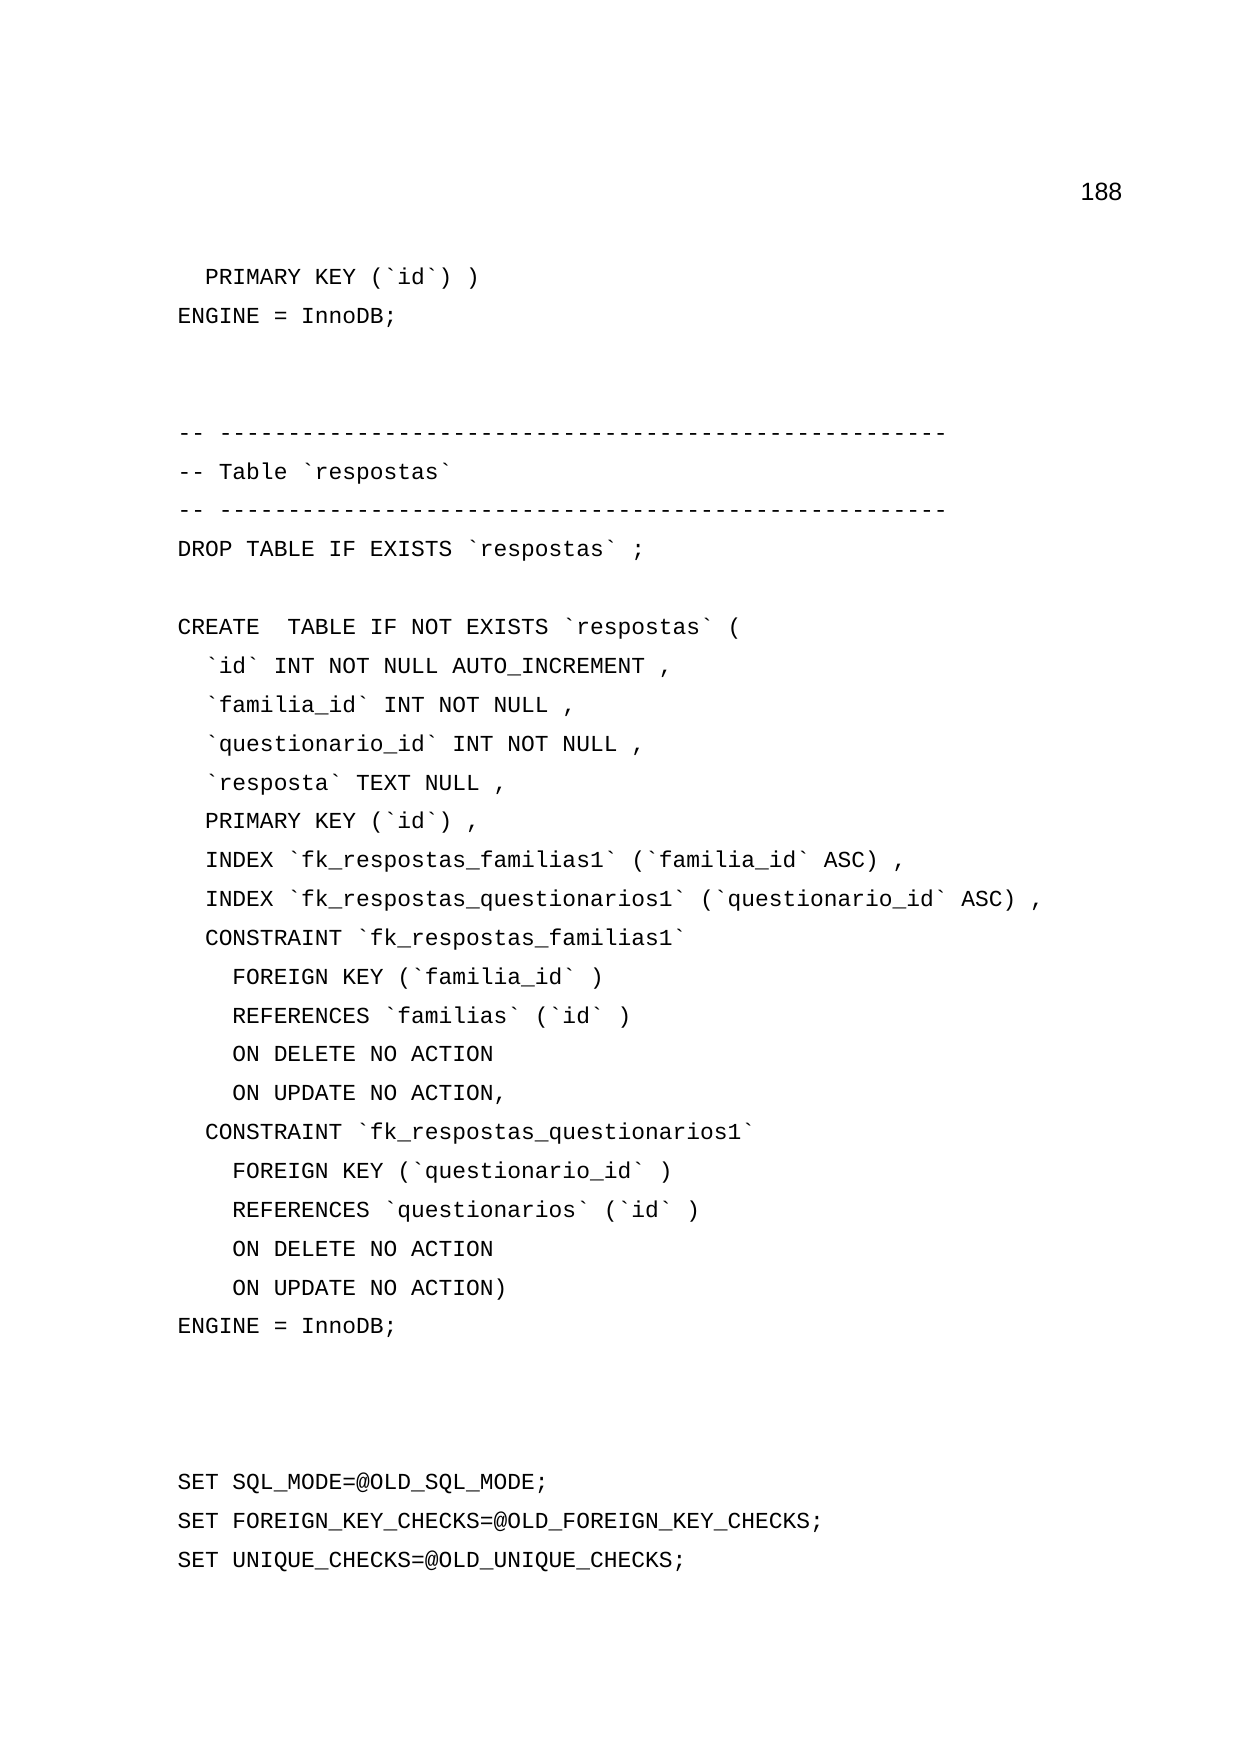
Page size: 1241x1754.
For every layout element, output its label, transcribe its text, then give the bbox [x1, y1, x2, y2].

text DROP TABLE IF EXISTS `respostas` ; [177, 538, 1122, 564]
text FOREIGN KEY (`familia_id` ) [177, 965, 1122, 991]
text ENGINE = InnoDB; [177, 1315, 1122, 1341]
text `questionario_id` INT NOT NULL , [177, 732, 1122, 758]
text `familia_id` INT NOT NULL , [177, 693, 1122, 719]
text FOREIGN KEY (`questionario_id` ) [177, 1159, 1122, 1185]
text INDEX `fk_respostas_familias1` (`familia_id` ASC) , [177, 848, 1122, 874]
text CONSTRAINT `fk_respostas_familias1` [177, 926, 1122, 952]
text SET UNIQUE_CHECKS=@OLD_UNIQUE_CHECKS; [177, 1548, 1122, 1574]
text ON UPDATE NO ACTION) [177, 1276, 1122, 1302]
text CONSTRAINT `fk_respostas_questionarios1` [177, 1121, 1122, 1146]
text ON DELETE NO ACTION [177, 1237, 1122, 1263]
text SET FOREIGN_KEY_CHECKS=@OLD_FOREIGN_KEY_CHECKS; [177, 1509, 1122, 1535]
text PRIMARY KEY (`id`) , [177, 810, 1122, 836]
text PRIMARY KEY (`id`) ) [177, 266, 1122, 292]
text SET SQL_MODE=@OLD_SQL_MODE; [177, 1470, 1122, 1496]
text INDEX `fk_respostas_questionarios1` (`questionario_id` ASC) , [177, 887, 1122, 913]
text ON DELETE NO ACTION [177, 1043, 1122, 1069]
text -- ----------------------------------------------------- [177, 421, 1122, 447]
text REFERENCES `familias` (`id` ) [177, 1004, 1122, 1030]
text CREATE TABLE IF NOT EXISTS `respostas` ( [177, 615, 1122, 641]
text ON UPDATE NO ACTION, [177, 1082, 1122, 1108]
text `id` INT NOT NULL AUTO_INCREMENT , [177, 654, 1122, 680]
text -- ----------------------------------------------------- [177, 499, 1122, 525]
text REFERENCES `questionarios` (`id` ) [177, 1198, 1122, 1224]
text ENGINE = InnoDB; [177, 304, 1122, 331]
text `resposta` TEXT NULL , [177, 771, 1122, 797]
text -- Table `respostas` [177, 460, 1122, 486]
